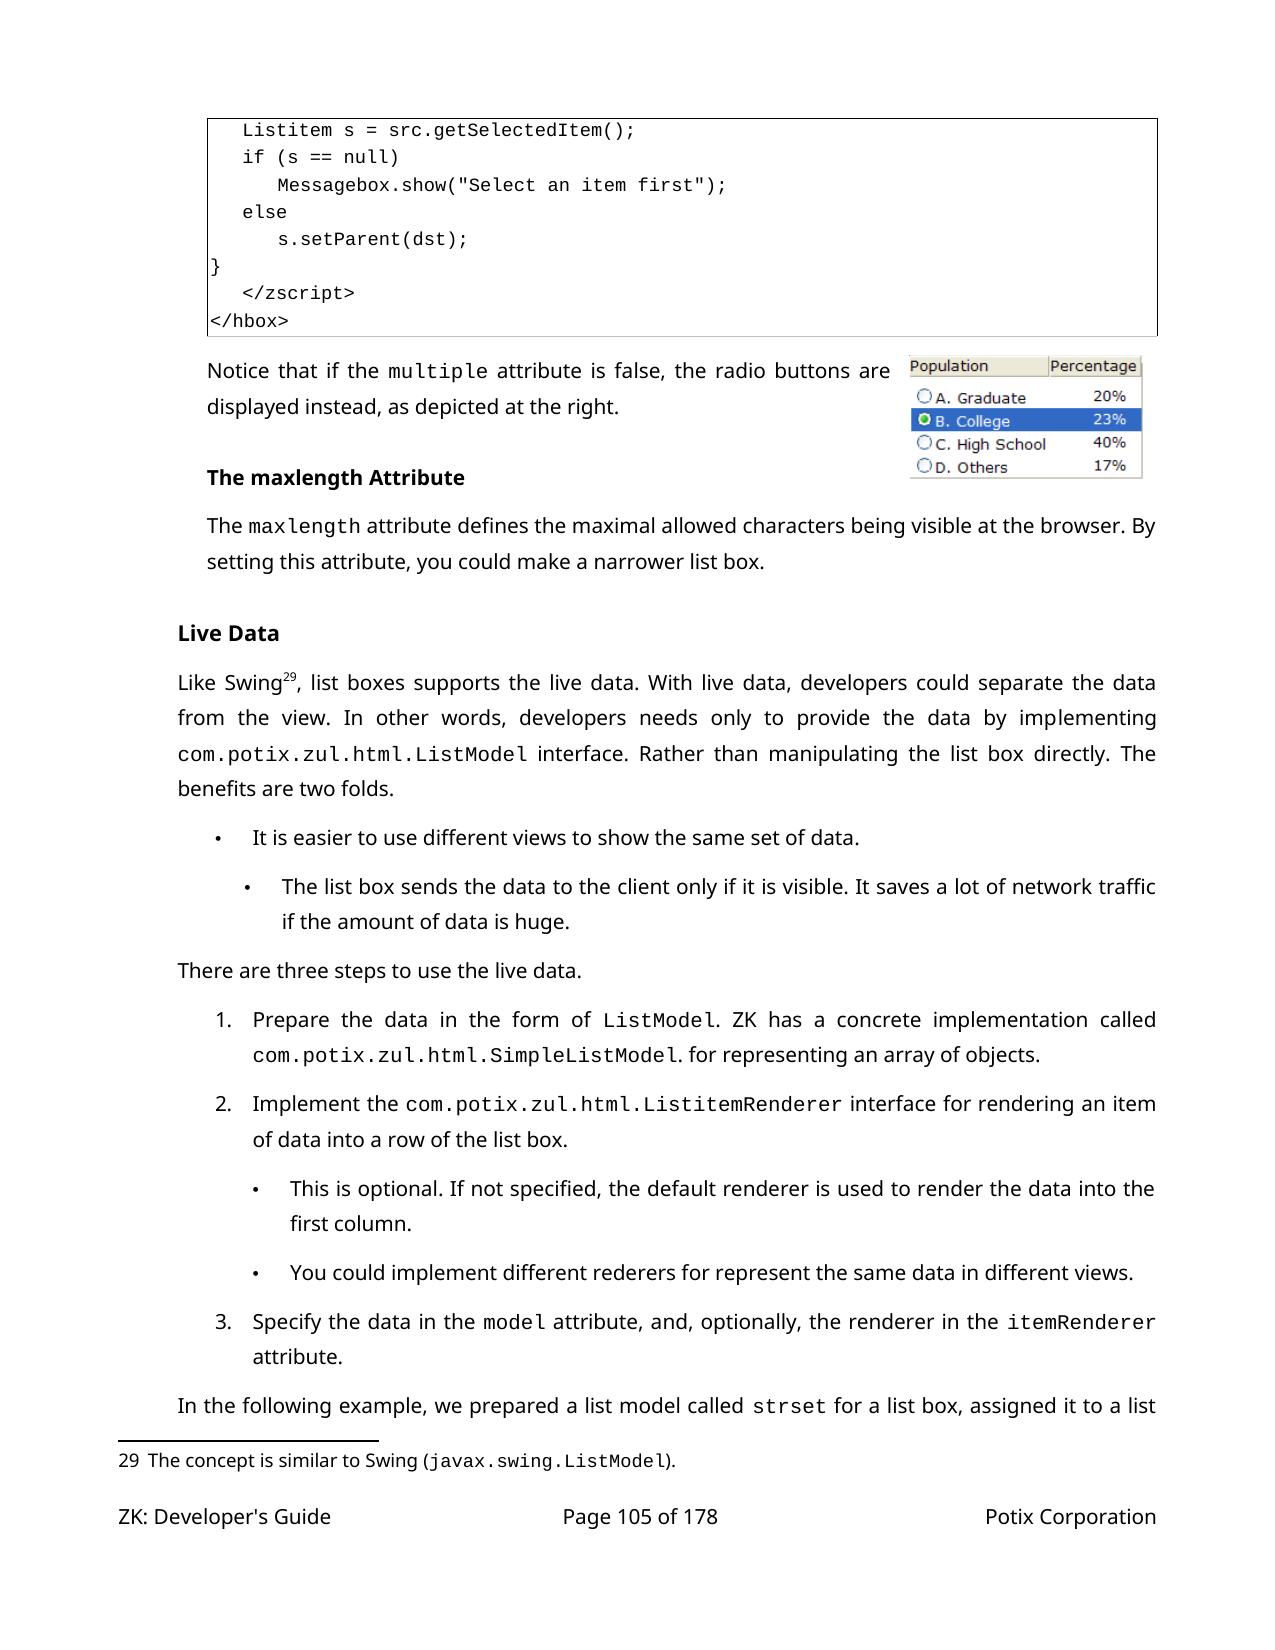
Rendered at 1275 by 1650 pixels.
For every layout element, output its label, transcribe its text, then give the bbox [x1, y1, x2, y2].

subtitle Live Data [177, 618, 1157, 648]
list It is easier to use different views to show the same set of data. [215, 823, 1157, 851]
list This is optional. If not specified, the default renderer is used to render the data into the first column. [252, 1174, 1157, 1237]
text Listitem s = src.getSelectedItem(); [208, 119, 1157, 142]
text The concept is similar to Swing (javax.swing.ListModel). [118, 1447, 1157, 1473]
list You could implement different rederers for represent the same data in different views. [252, 1258, 1157, 1286]
text The maxlength attribute defines the maximal allowed characters being visible at the browser. By setting this attribute, you could make a narrower list box. [207, 511, 1157, 575]
subtitle The maxlength Attribute [207, 463, 1157, 491]
text else [208, 200, 1157, 224]
picture [909, 355, 1144, 481]
list The list box sends the data to the client only if it is visible. It saves a lot of network traffic if the amount of data is huge. [244, 872, 1157, 935]
text Messagebox.show("Select an item first"); [208, 172, 1157, 197]
text There are three steps to use the live data. [177, 956, 1157, 984]
text Like Swing, list boxes supports the live data. With live data, developers could separate the data from the view. In other words, developers needs only to provide the data by implementing com.potix.zul.html.ListModel interface. Rather than manipulating the list box directly. The benefits are two folds. [177, 668, 1157, 802]
list Implement the com.potix.zul.html.ListitemRenderer interface for rendering an item of data into a row of the list box. [215, 1089, 1157, 1153]
text In the following example, we prepared a list model called strset for a list box, assigned it to a list [177, 1391, 1157, 1420]
text } [208, 254, 1157, 278]
text s.setParent(dst); [208, 227, 1157, 251]
text Notice that if the multiple attribute is false, the radio buttons are displayed instead, as depicted at the right. [207, 356, 909, 420]
text </hbox> [208, 308, 1157, 336]
text </zscript> [208, 281, 1157, 306]
list Specify the data in the model attribute, and, optionally, the renderer in the itemRenderer attribute. [215, 1307, 1157, 1371]
list Prepare the data in the form of ListModel. ZK has a concrete implementation called com.potix.zul.html.SimpleListModel. for representing an array of objects. [215, 1005, 1157, 1069]
text if (s == null) [208, 145, 1157, 169]
